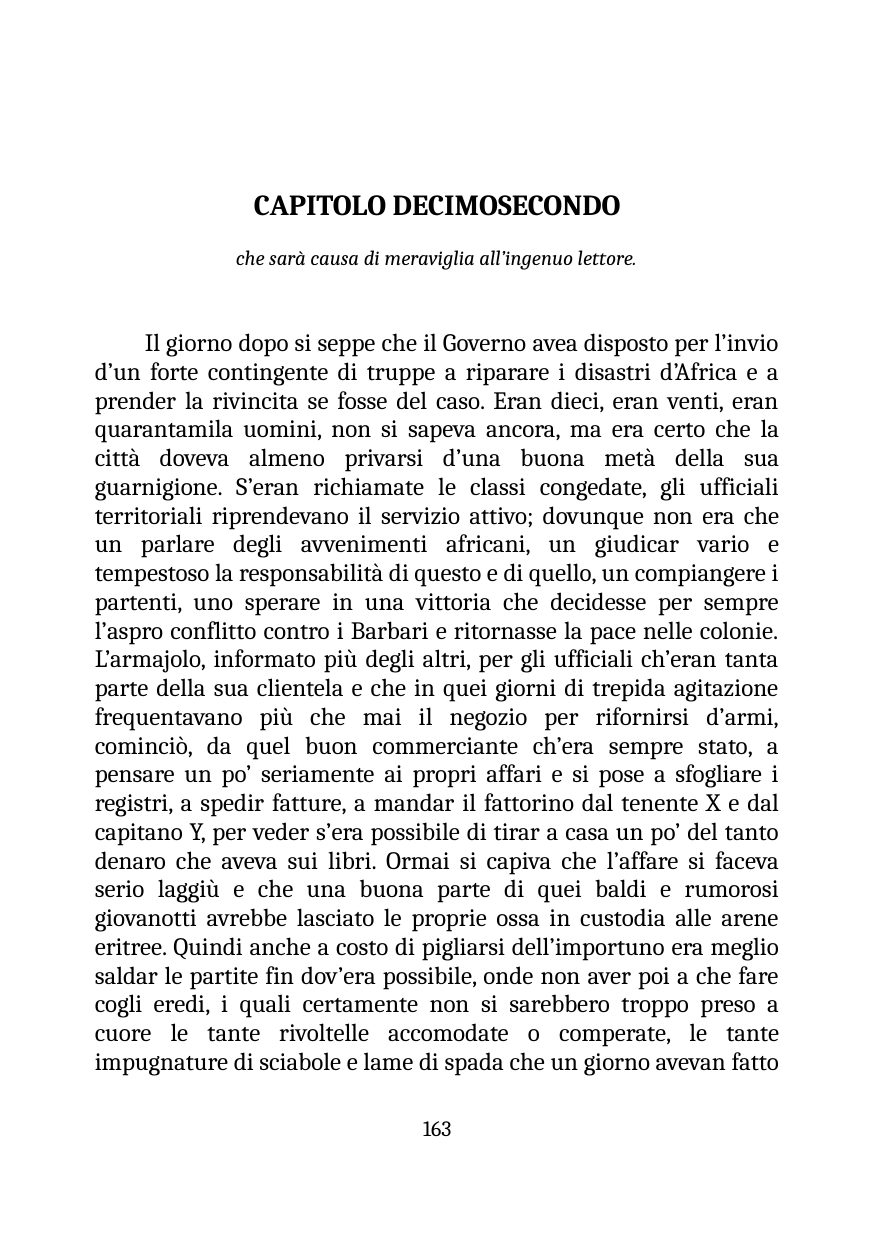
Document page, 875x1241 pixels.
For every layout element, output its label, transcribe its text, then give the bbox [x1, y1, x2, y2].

subtitle CAPITOLO DECIMOSECONDO [94, 189, 779, 222]
text Il giorno dopo si seppe che il Governo avea disposto per l’invio d’un forte contingente di truppe a riparare i disastri d’Africa e a prender la rivincita se fosse del caso. Eran dieci, eran venti, eran quarantamila uomini, non si sapeva ancora, ma era certo che la città doveva almeno privarsi d’una buona metà della sua guarnigione. S’eran richiamate le classi congedate, gli ufficiali territoriali riprendevano il servizio attivo; dovunque non era che un parlare degli avvenimenti africani, un giudicar vario e tempestoso la responsabilità di questo e di quello, un compiangere i partenti, uno sperare in una vittoria che decidesse per sempre l’aspro conflitto contro i Barbari e ritornasse la pace nelle colonie. L’armajolo, informato più degli altri, per gli ufficiali ch’eran tanta parte della sua clientela e che in quei giorni di trepida agitazione frequentavano più che mai il negozio per rifornirsi d’armi, cominciò, da quel buon commerciante ch’era sempre stato, a pensare un po’ seriamente ai propri affari e si pose a sfogliare i registri, a spedir fatture, a mandar il fattorino dal tenente X e dal capitano Y, per veder s’era possibile di tirar a casa un po’ del tanto denaro che aveva sui libri. Ormai si capiva che l’affare si faceva serio laggiù e che una buona parte di quei baldi e rumorosi giovanotti avrebbe lasciato le proprie ossa in custodia alle arene eritree. Quindi anche a costo di pigliarsi dell’importuno era meglio saldar le partite fin dov’era possibile, onde non aver poi a che fare cogli eredi, i quali certamente non si sarebbero troppo preso a cuore le tante rivoltelle accomodate o comperate, le tante impugnature di sciabole e lame di spada che un giorno avevan fatto [94, 329, 779, 1077]
subtitle che sarà causa di meraviglia all’ingenuo lettore. [94, 246, 779, 270]
